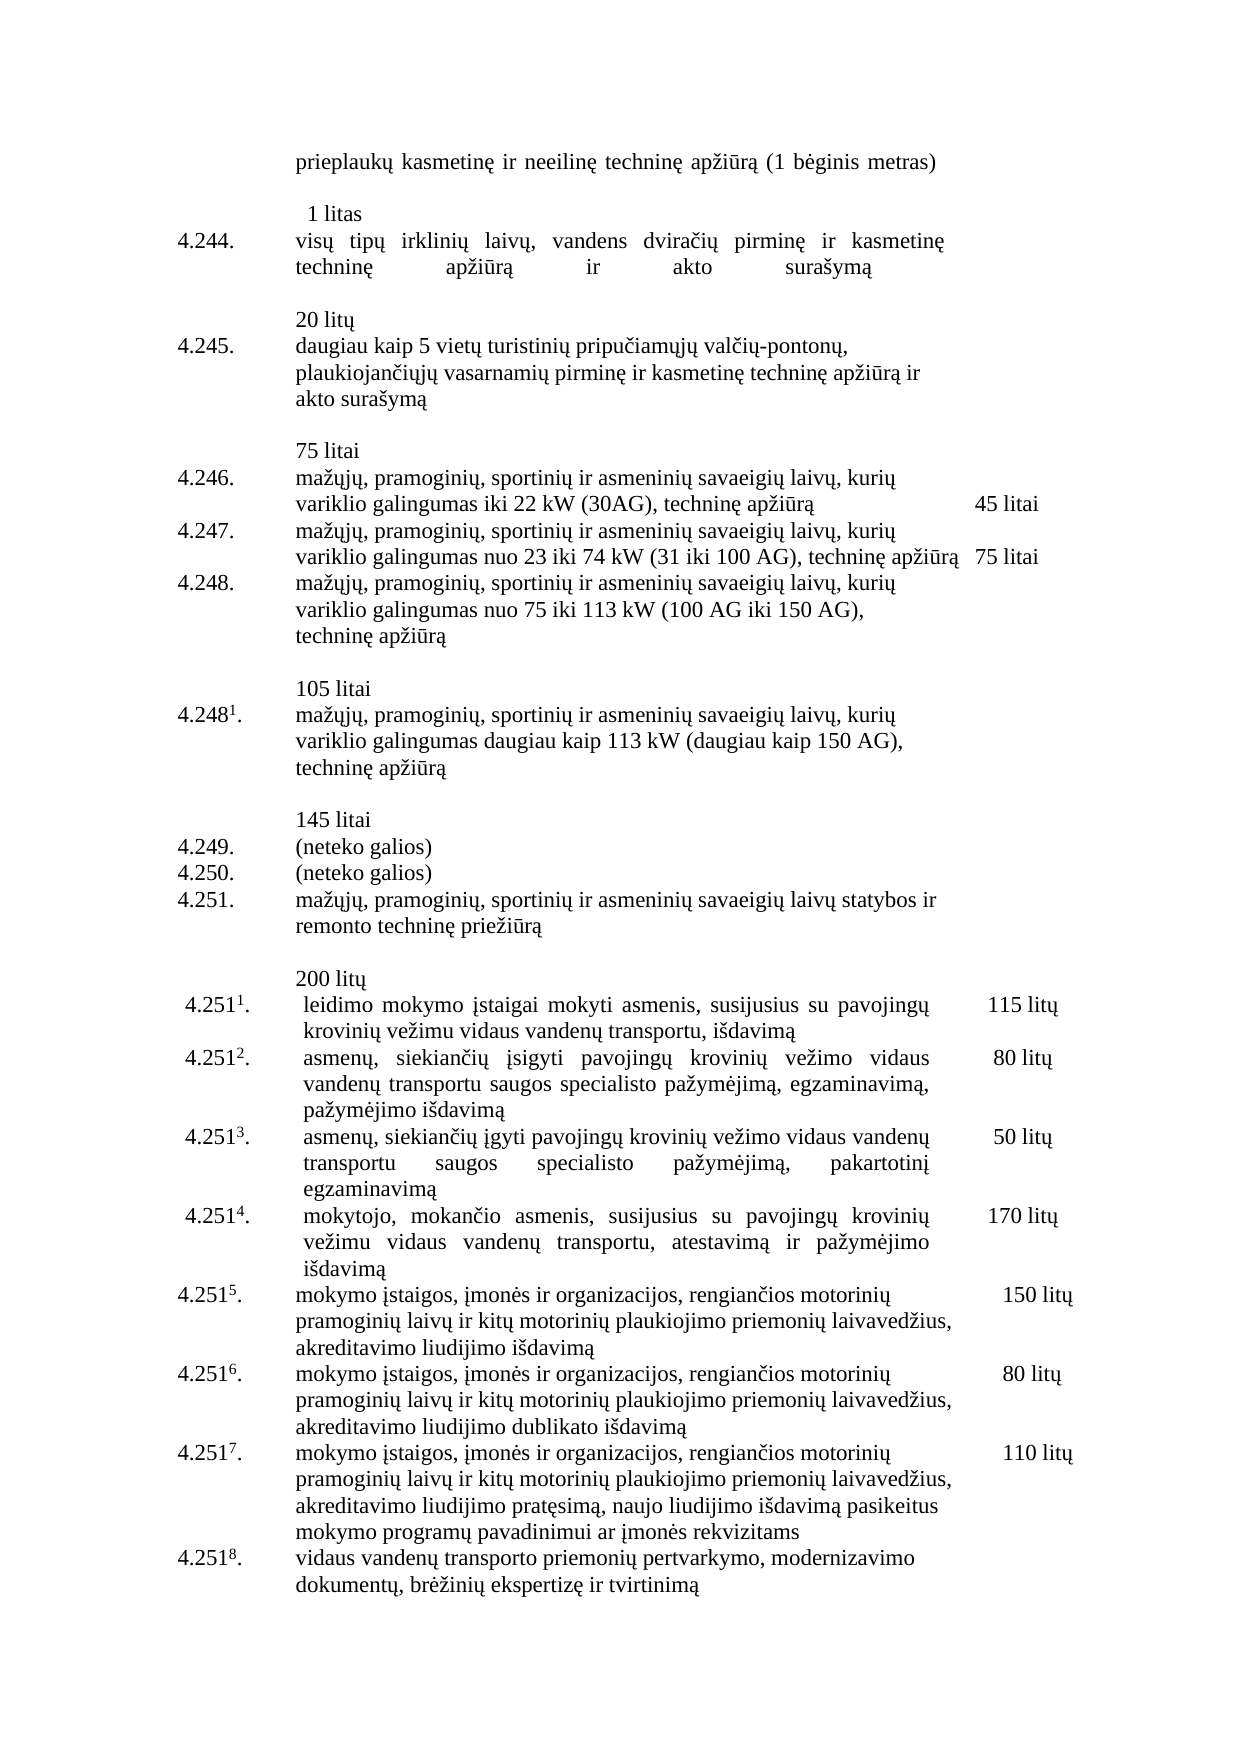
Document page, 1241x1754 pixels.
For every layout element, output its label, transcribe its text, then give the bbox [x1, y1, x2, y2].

table_cell asmenų, siekiančių įsigyti pavojingų krovinių vežimo vidaus vandenų transportu saugos specialisto pažymėjimą, egzaminavimą, pažymėjimo išdavimą [292, 1044, 942, 1123]
text akreditavimo liudijimo pratęsimą, naujo liudijimo išdavimą pasikeitus [177, 1492, 1122, 1518]
table_header leidimo mokymo įstaigai mokyti asmenis, susijusius su pavojingų krovinių vežimu vidaus vandenų transportu, išdavimą [292, 991, 942, 1044]
text 4.246. mažųjų, pramoginių, sportinių ir asmeninių savaeigių laivų, kurių variklio galingumas iki 22 kW (30AG), techninę apžiūrą 45 litai [177, 464, 1122, 517]
text 4.249. (neteko galios) [177, 833, 945, 859]
text 4.2515. mokymo įstaigos, įmonės ir organizacijos, rengiančios motorinių 150 litų [177, 1281, 1122, 1307]
text pramoginių laivų ir kitų motorinių plaukiojimo priemonių laivavedžius, [177, 1307, 1122, 1334]
text akreditavimo liudijimo išdavimą [177, 1334, 1122, 1360]
text 4.244. visų tipų irklinių laivų, vandens dviračių pirminę ir kasmetinę techninę apžiūrą ir akto surašymą 20 litų [177, 227, 945, 332]
table_cell 4.2514. [174, 1202, 292, 1281]
table_cell asmenų, siekiančių įgyti pavojingų krovinių vežimo vidaus vandenų transportu saugos specialisto pažymėjimą, pakartotinį egzaminavimą [292, 1123, 942, 1202]
text 4.2516. mokymo įstaigos, įmonės ir organizacijos, rengiančios motorinių 80 litų [177, 1360, 1122, 1386]
table_cell 80 litų [942, 1044, 1104, 1123]
text 4.2517. mokymo įstaigos, įmonės ir organizacijos, rengiančios motorinių 110 litų [177, 1439, 1122, 1465]
text prieplaukų kasmetinę ir neeilinę techninę apžiūrą (1 bėginis metras) 1 litas [295, 148, 945, 227]
text 4.251. mažųjų, pramoginių, sportinių ir asmeninių savaeigių laivų statybos ir remonto techninę priežiūrą 200 litų [177, 886, 945, 991]
text 4.2481. mažųjų, pramoginių, sportinių ir asmeninių savaeigių laivų, kurių variklio galingumas daugiau kaip 113 kW (daugiau kaip 150 AG), techninę apžiūrą 145 litai [177, 701, 945, 833]
table_cell 50 litų [942, 1123, 1104, 1202]
text 4.250. (neteko galios) [177, 859, 945, 886]
table_header 4.2511. [174, 991, 292, 1044]
text mokymo programų pavadinimui ar įmonės rekvizitams [177, 1518, 1122, 1544]
table_cell 170 litų [942, 1202, 1104, 1281]
text 4.247. mažųjų, pramoginių, sportinių ir asmeninių savaeigių laivų, kurių variklio galingumas nuo 23 iki 74 kW (31 iki 100 AG), techninę apžiūrą 75 litai [177, 517, 1122, 569]
table_cell 4.2513. [174, 1123, 292, 1202]
text 4.245. daugiau kaip 5 vietų turistinių pripučiamųjų valčių-pontonų, plaukiojančiųjų vasarnamių pirminę ir kasmetinę techninę apžiūrą ir akto surašymą 75 litai [177, 332, 945, 464]
table_cell 4.2512. [174, 1044, 292, 1123]
text 4.2518. vidaus vandenų transporto priemonių pertvarkymo, modernizavimo dokumentų, brėžinių ekspertizę ir tvirtinimą [177, 1544, 945, 1597]
text pramoginių laivų ir kitų motorinių plaukiojimo priemonių laivavedžius, [177, 1465, 1122, 1492]
text pramoginių laivų ir kitų motorinių plaukiojimo priemonių laivavedžius, [177, 1386, 1122, 1413]
table_cell mokytojo, mokančio asmenis, susijusius su pavojingų krovinių vežimu vidaus vandenų transportu, atestavimą ir pažymėjimo išdavimą [292, 1202, 942, 1281]
text akreditavimo liudijimo dublikato išdavimą [177, 1413, 1122, 1439]
table_header 115 litų [942, 991, 1104, 1044]
text 4.248. mažųjų, pramoginių, sportinių ir asmeninių savaeigių laivų, kurių variklio galingumas nuo 75 iki 113 kW (100 AG iki 150 AG), techninę apžiūrą 105 litai [177, 569, 945, 701]
